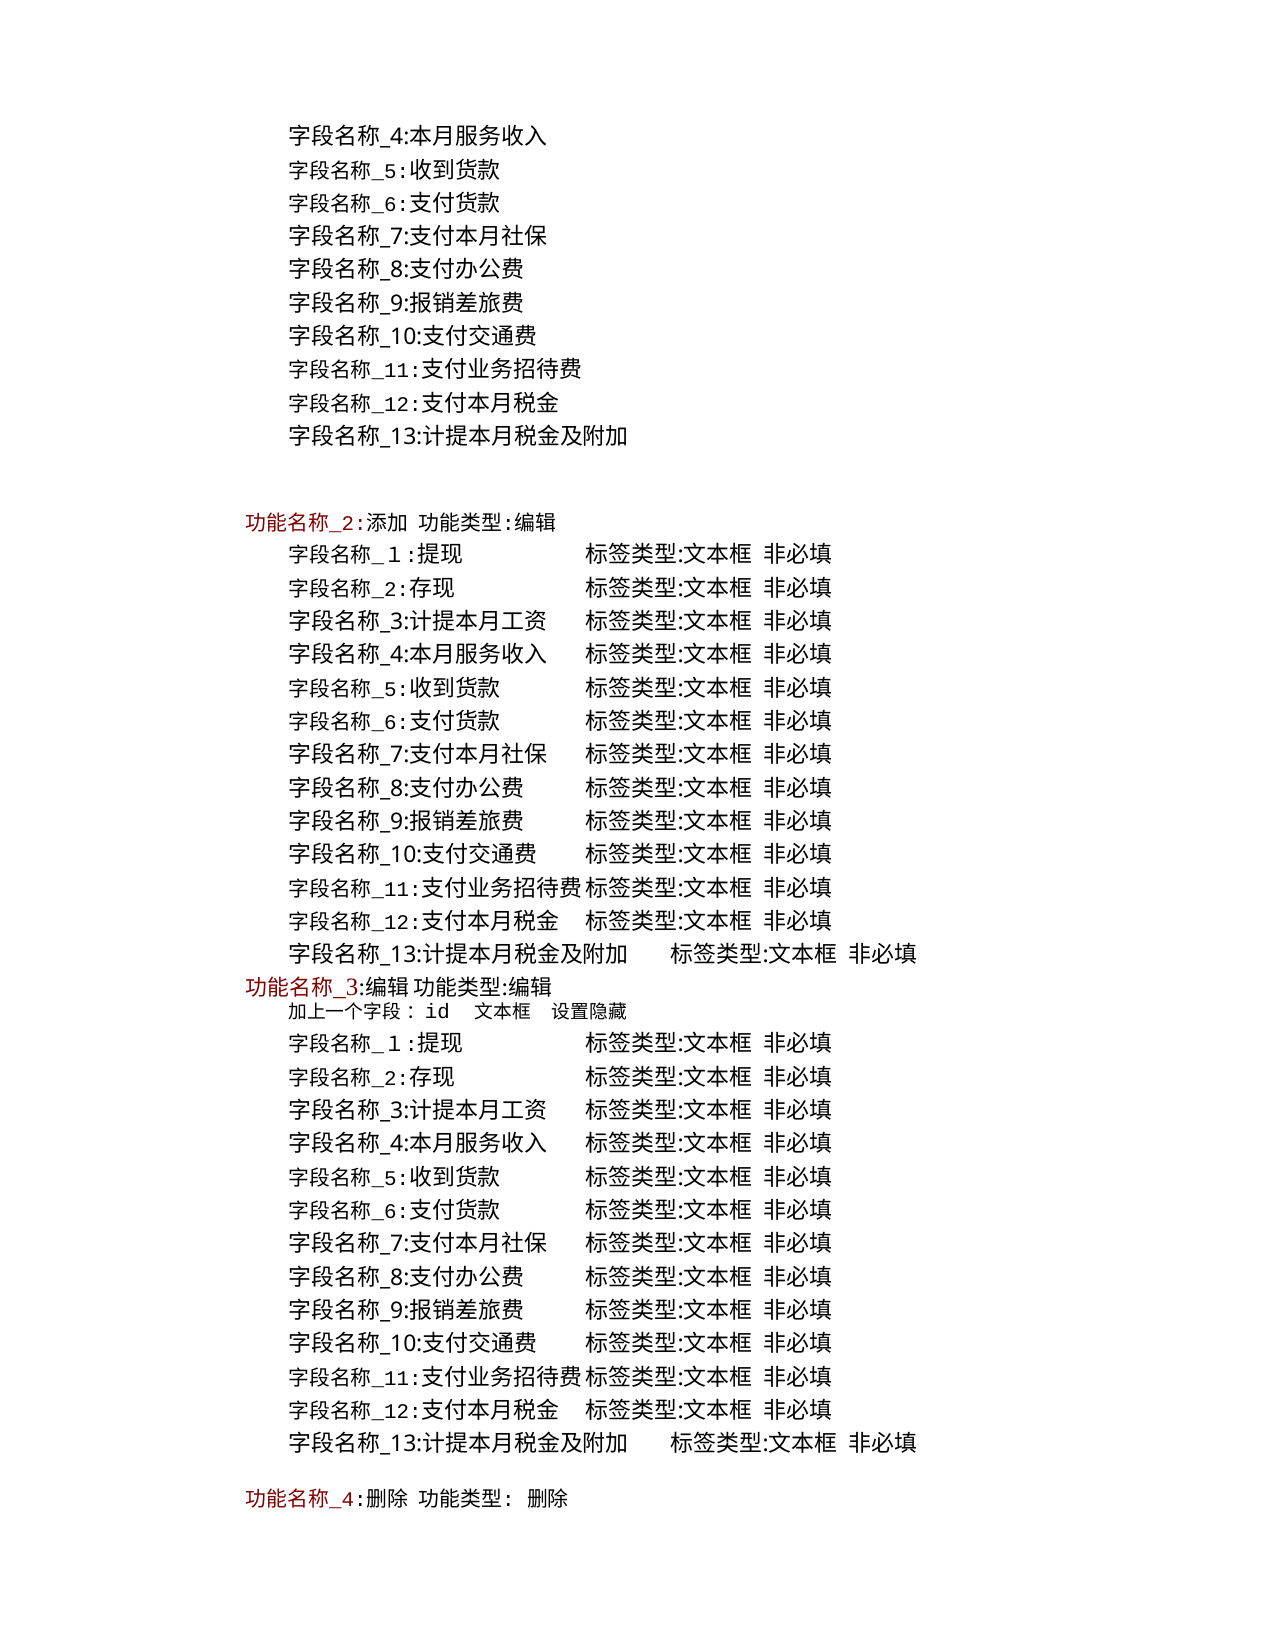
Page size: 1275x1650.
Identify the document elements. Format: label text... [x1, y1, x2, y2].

text 字段名称_11:支付业务招待费 标签类型:文本框 非必填 [118, 870, 1157, 903]
text 字段名称_7:支付本月社保 [118, 218, 1157, 251]
text 字段名称_9:报销差旅费 [118, 284, 1157, 318]
text 字段名称_7:支付本月社保 标签类型:文本框 非必填 [118, 1225, 1157, 1258]
text 字段名称_12:支付本月税金 标签类型:文本框 非必填 [118, 903, 1157, 936]
text 字段名称_5:收到货款 [118, 151, 1157, 185]
text 字段名称_13:计提本月税金及附加 标签类型:文本框 非必填 [118, 1425, 1157, 1458]
text 字段名称_12:支付本月税金 [118, 384, 1157, 418]
text 字段名称_8:支付办公费 标签类型:文本框 非必填 [118, 1258, 1157, 1292]
text 字段名称_13:计提本月税金及附加 [118, 418, 1157, 451]
text 字段名称_3:计提本月工资 标签类型:文本框 非必填 [118, 603, 1157, 636]
text 字段名称_6:支付货款 标签类型:文本框 非必填 [118, 703, 1157, 736]
text 功能名称_2:添加 功能类型:编辑 [118, 506, 1157, 536]
text 字段名称_5:收到货款 标签类型:文本框 非必填 [118, 1158, 1157, 1192]
text 字段名称_13:计提本月税金及附加 标签类型:文本框 非必填 [118, 936, 1157, 970]
text 字段名称_１:提现 标签类型:文本框 非必填 [118, 1025, 1157, 1058]
text 字段名称_9:报销差旅费 标签类型:文本框 非必填 [118, 803, 1157, 836]
text 字段名称_3:计提本月工资 标签类型:文本框 非必填 [118, 1092, 1157, 1125]
text 字段名称_8:支付办公费 标签类型:文本框 非必填 [118, 770, 1157, 803]
text 字段名称_6:支付货款 [118, 185, 1157, 218]
text 字段名称_5:收到货款 标签类型:文本框 非必填 [118, 670, 1157, 703]
text 字段名称_7:支付本月社保 标签类型:文本框 非必填 [118, 736, 1157, 770]
text 字段名称_12:支付本月税金 标签类型:文本框 非必填 [118, 1392, 1157, 1425]
text 字段名称_4:本月服务收入 [118, 118, 1157, 151]
text 字段名称_4:本月服务收入 标签类型:文本框 非必填 [118, 1125, 1157, 1158]
text 字段名称_10:支付交通费 标签类型:文本框 非必填 [118, 836, 1157, 870]
text 字段名称_4:本月服务收入 标签类型:文本框 非必填 [118, 636, 1157, 670]
text 功能名称_3:编辑 功能类型:编辑 [118, 970, 1157, 1001]
text 字段名称_8:支付办公费 [118, 251, 1157, 284]
text 字段名称_11:支付业务招待费 标签类型:文本框 非必填 [118, 1358, 1157, 1392]
text 字段名称_2:存现 标签类型:文本框 非必填 [118, 570, 1157, 603]
text 加上一个字段 ：id 文本框 设置隐藏 [118, 1001, 1157, 1025]
text 字段名称_１:提现 标签类型:文本框 非必填 [118, 536, 1157, 570]
text 字段名称_11:支付业务招待费 [118, 351, 1157, 384]
text 字段名称_9:报销差旅费 标签类型:文本框 非必填 [118, 1292, 1157, 1325]
text 字段名称_10:支付交通费 标签类型:文本框 非必填 [118, 1325, 1157, 1358]
text 功能名称_4:删除 功能类型: 删除 [118, 1482, 1157, 1513]
text 字段名称_2:存现 标签类型:文本框 非必填 [118, 1058, 1157, 1092]
text 字段名称_6:支付货款 标签类型:文本框 非必填 [118, 1192, 1157, 1225]
text 字段名称_10:支付交通费 [118, 318, 1157, 351]
